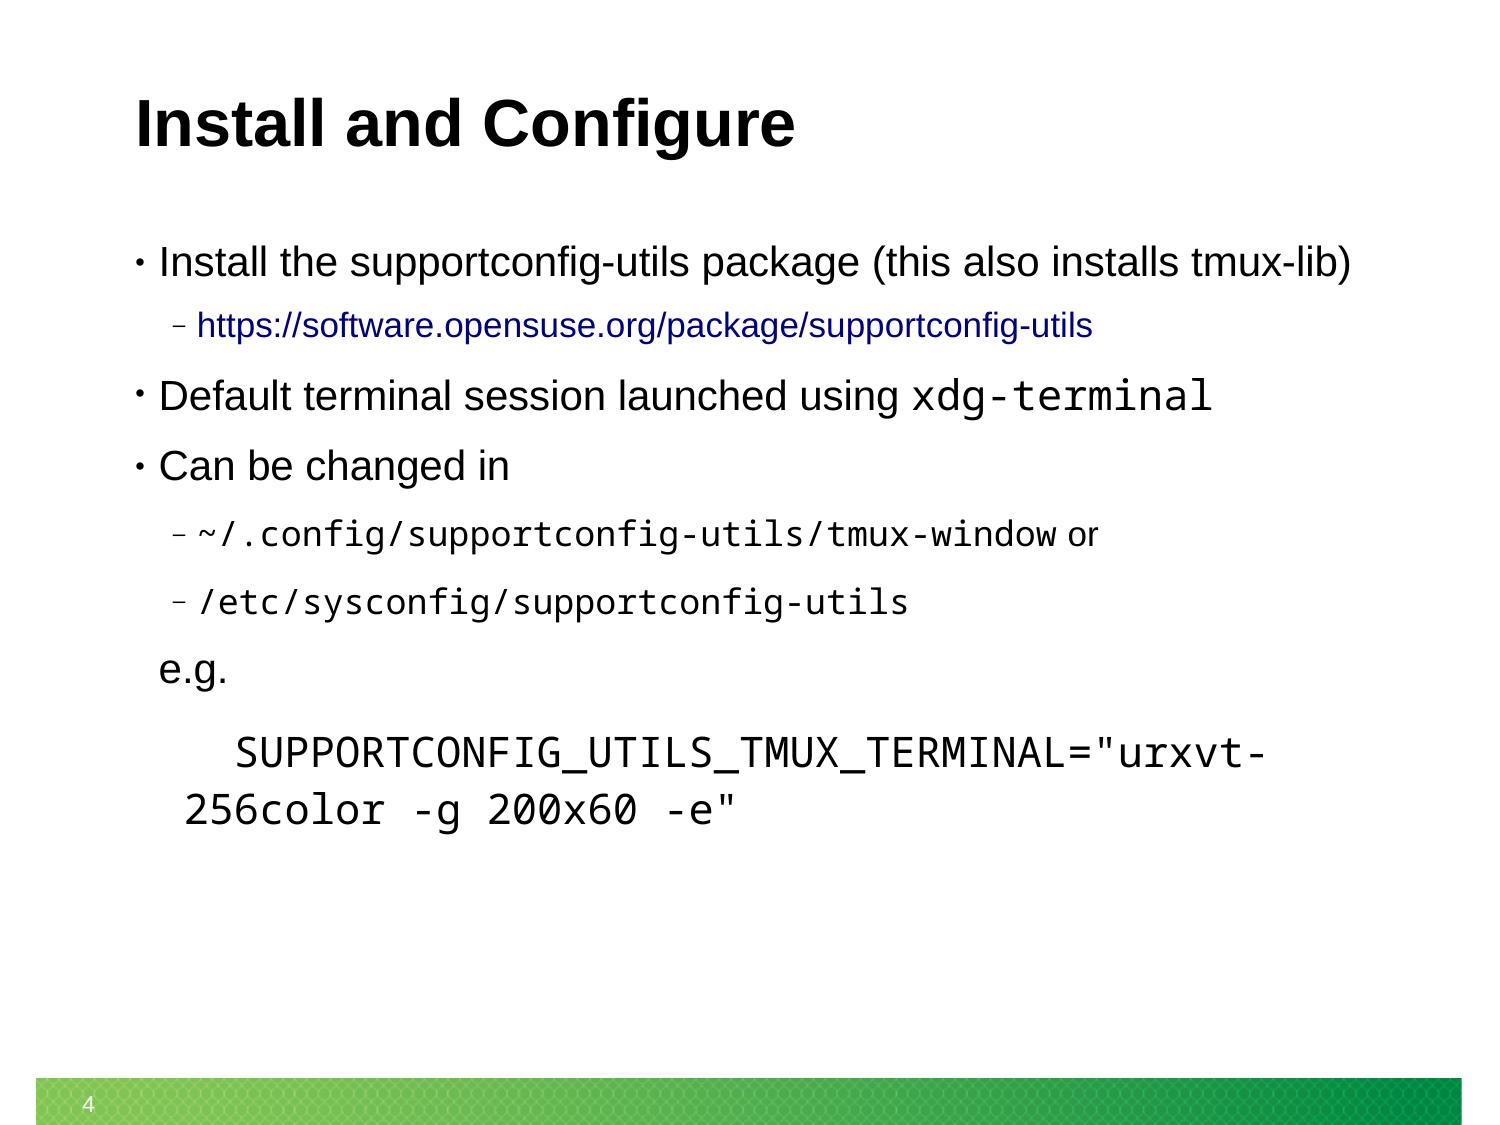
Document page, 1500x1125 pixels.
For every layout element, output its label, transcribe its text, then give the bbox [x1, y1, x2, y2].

picture [36, 1078, 1462, 1125]
list Install the supportconfig-utils package (this also installs tmux-lib) https://software.opensuse.org/package/supportconfig-utils Default terminal session launched using xdg-terminal Can be changed in ~/.config/supportconfig-utils/tmux-window or /etc/sysconfig/supportconfig-utils e.g. SUPPORTCONFIG_UTILS_TMUX_TERMINAL="urxvt-256color -g 200x60 -e" [135, 238, 1372, 892]
title Install and Configure [135, 41, 1372, 204]
